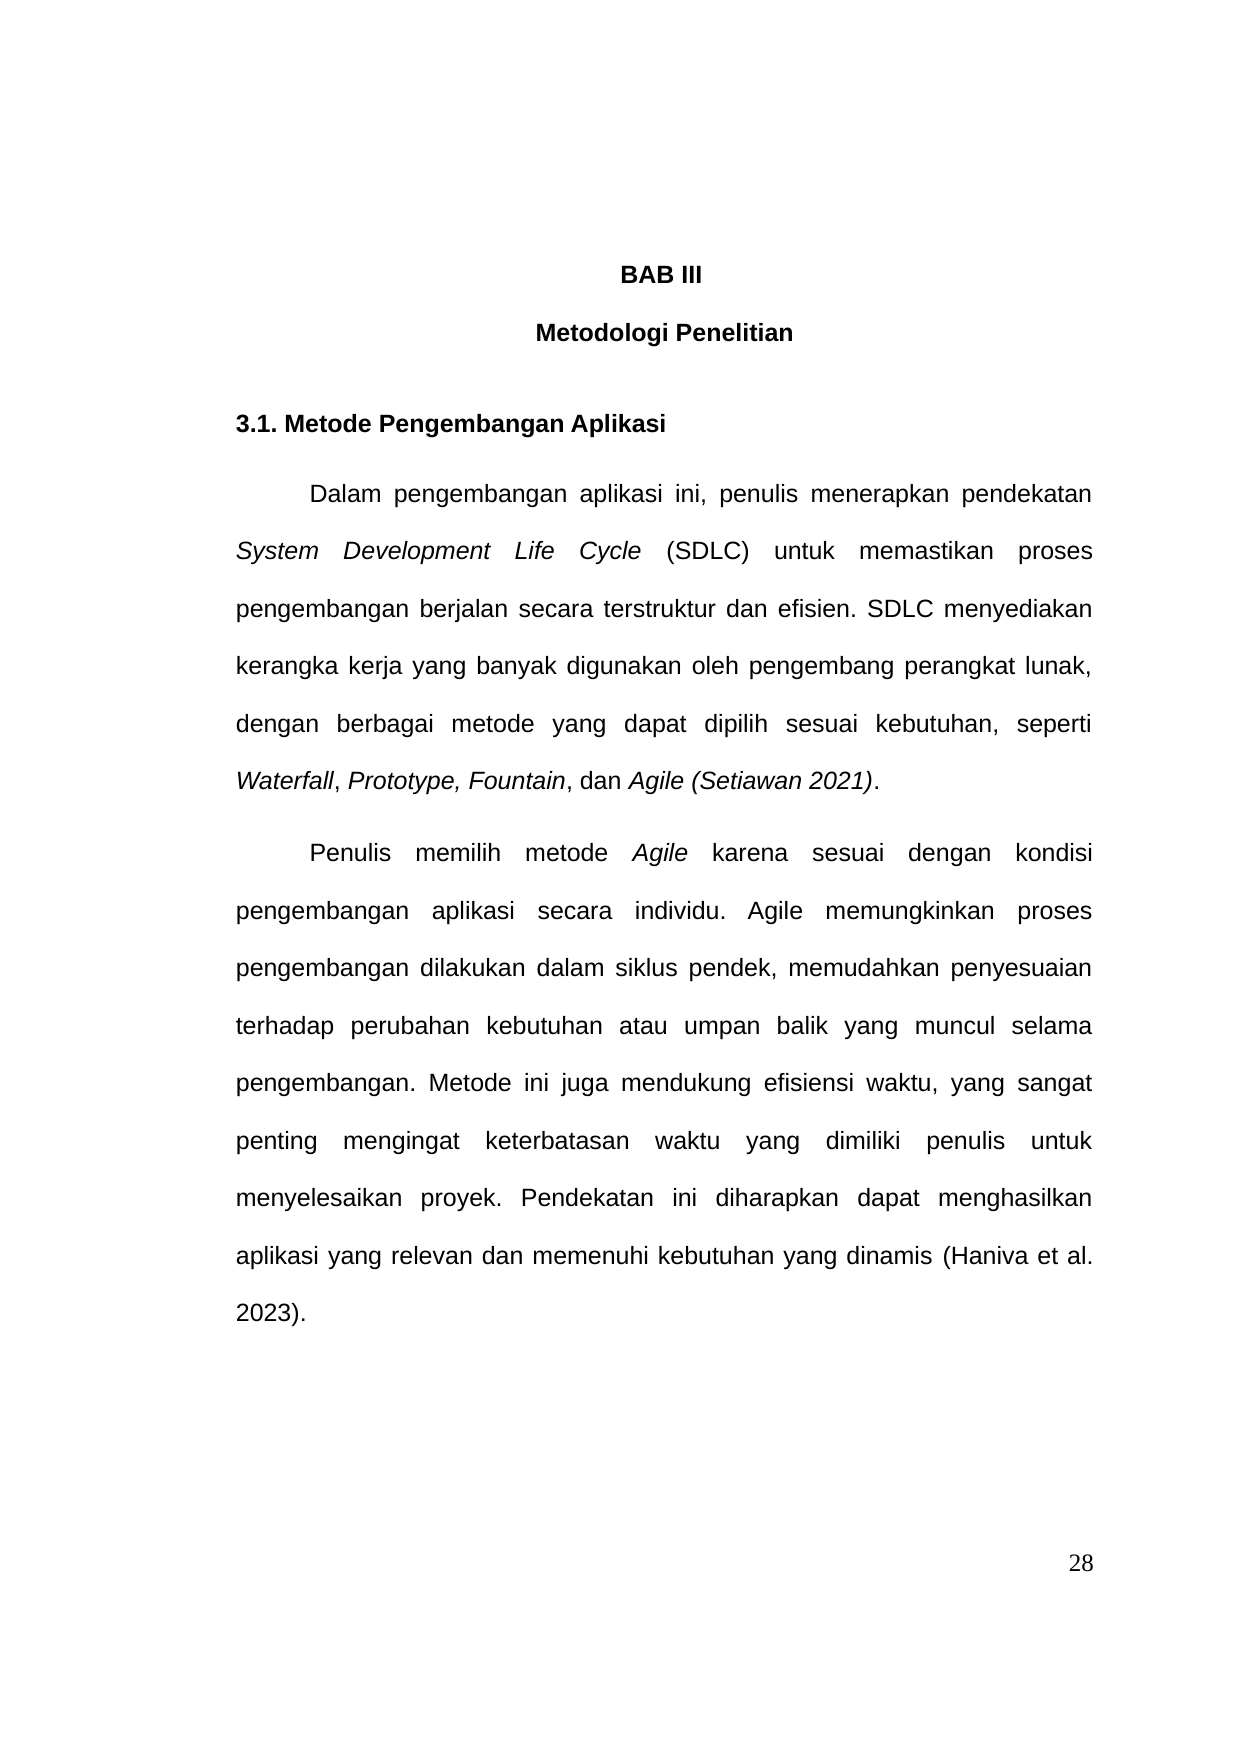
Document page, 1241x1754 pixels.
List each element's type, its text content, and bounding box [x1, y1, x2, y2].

subtitle BAB III Metodologi Penelitian [236, 261, 1093, 347]
text Penulis memilih metode Agile karena sesuai dengan kondisi pengembangan aplikasi secara individu. Agile memungkinkan proses pengembangan dilakukan dalam siklus pendek, memudahkan penyesuaian terhadap perubahan kebutuhan atau umpan balik yang muncul selama pengembangan. Metode ini juga mendukung efisiensi waktu, yang sangat penting mengingat keterbatasan waktu yang dimiliki penulis untuk menyelesaikan proyek. Pendekatan ini diharapkan dapat menghasilkan aplikasi yang relevan dan memenuhi kebutuhan yang dinamis (Haniva et al. 2023). [236, 838, 1093, 1327]
subtitle 3.1. Metode Pengembangan Aplikasi [236, 409, 1093, 438]
text Dalam pengembangan aplikasi ini, penulis menerapkan pendekatan System Development Life Cycle (SDLC) untuk memastikan proses pengembangan berjalan secara terstruktur dan efisien. SDLC menyediakan kerangka kerja yang banyak digunakan oleh pengembang perangkat lunak, dengan berbagai metode yang dapat dipilih sesuai kebutuhan, seperti Waterfall, Prototype, Fountain, dan Agile (Setiawan 2021). [236, 479, 1093, 795]
